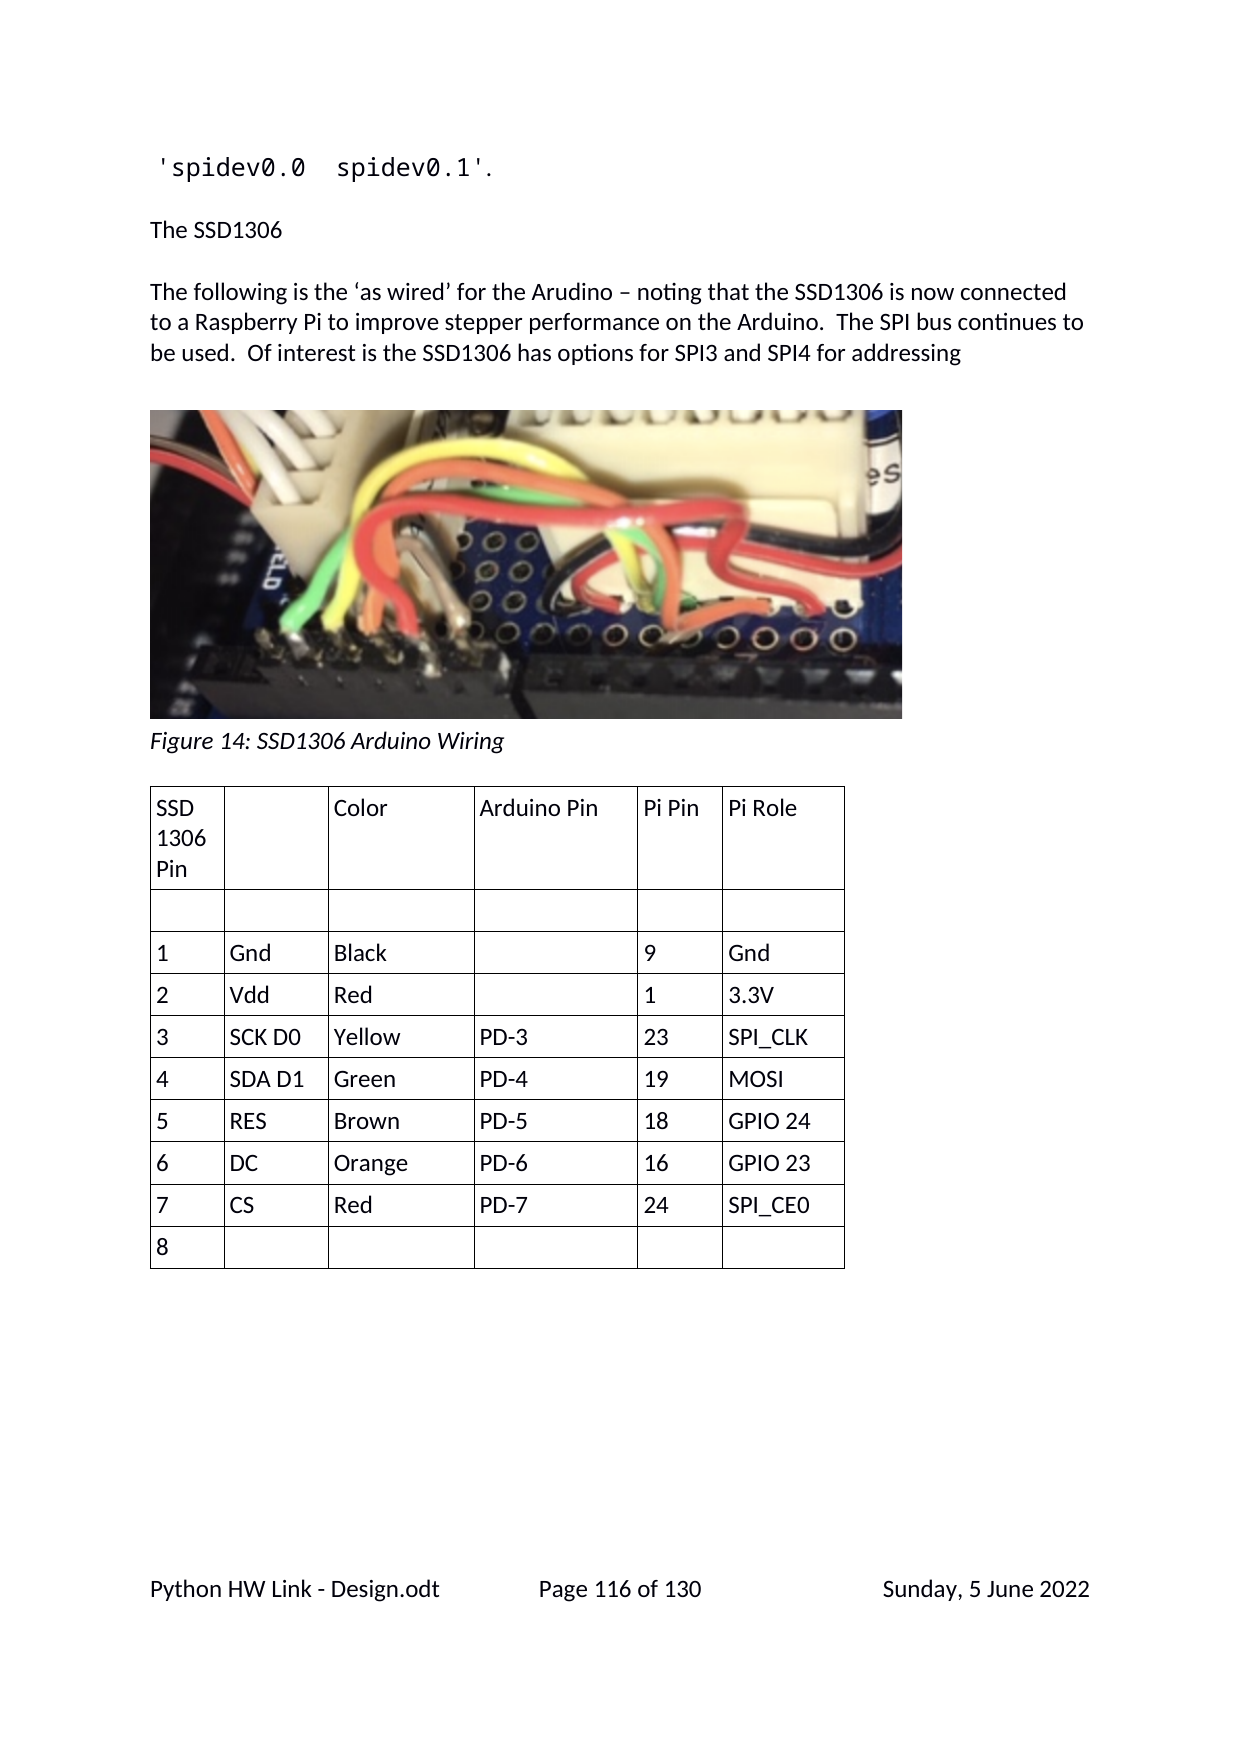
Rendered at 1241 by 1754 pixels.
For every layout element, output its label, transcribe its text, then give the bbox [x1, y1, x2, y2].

table_cell [151, 1227, 224, 1268]
table_cell [329, 1058, 474, 1099]
table_header [475, 787, 637, 889]
table_cell [151, 1142, 224, 1183]
text 'spidev0.0 spidev0.1'. [150, 150, 1090, 184]
table_cell [329, 890, 474, 931]
table_cell [475, 1100, 637, 1141]
table_cell [329, 1227, 474, 1268]
table_cell [151, 890, 224, 931]
table_cell [475, 1016, 637, 1057]
table_cell [225, 932, 328, 973]
table_cell [225, 1185, 328, 1226]
table_cell [638, 1016, 722, 1057]
table_cell [225, 1100, 328, 1141]
table_cell [723, 1100, 844, 1141]
table_cell [225, 1016, 328, 1057]
table_cell [723, 1142, 844, 1183]
table_cell [329, 1142, 474, 1183]
table_cell [723, 890, 844, 931]
table_cell [638, 1058, 722, 1099]
table_cell [329, 1016, 474, 1057]
picture [150, 410, 903, 719]
text The following is the ‘as wired’ for the Arudino – noting that the SSD1306 is now connected to a Raspberry Pi to improve stepper performance on the Arduino. The SPI bus continues to be used. Of interest is the SSD1306 has options for SPI3 and SPI4 for addressing [150, 276, 1090, 367]
table_cell [475, 974, 637, 1015]
table_cell [151, 1016, 224, 1057]
table_cell [329, 932, 474, 973]
table_cell [225, 1058, 328, 1099]
table_cell [475, 1058, 637, 1099]
table_cell [329, 1100, 474, 1141]
table_cell [151, 974, 224, 1015]
table_cell [225, 974, 328, 1015]
table_cell [225, 1142, 328, 1183]
text The SSD1306 [150, 214, 1090, 245]
table_cell [329, 1185, 474, 1226]
table_cell [638, 974, 722, 1015]
table_cell [638, 932, 722, 973]
table_cell [723, 974, 844, 1015]
text Figure 14: SSD1306 Arduino Wiring [150, 719, 902, 755]
table_cell [151, 932, 224, 973]
table_cell [638, 1227, 722, 1268]
table_cell [638, 1142, 722, 1183]
table_cell [638, 1100, 722, 1141]
table_cell [723, 932, 844, 973]
table_header [638, 787, 722, 889]
table_cell [475, 1142, 637, 1183]
table_header [151, 787, 224, 889]
table_cell [151, 1058, 224, 1099]
table_header [723, 787, 844, 889]
table_cell [723, 1227, 844, 1268]
table_cell [225, 1227, 328, 1268]
table_cell [723, 1016, 844, 1057]
table_cell [151, 1100, 224, 1141]
table_header [329, 787, 474, 889]
table_header [225, 787, 328, 889]
table_cell [475, 932, 637, 973]
table_cell [225, 890, 328, 931]
table_cell [329, 974, 474, 1015]
table_cell [475, 1227, 637, 1268]
table_cell [475, 1185, 637, 1226]
table_cell [638, 890, 722, 931]
table_cell [723, 1058, 844, 1099]
table_cell [151, 1185, 224, 1226]
table_cell [475, 890, 637, 931]
table_cell [638, 1185, 722, 1226]
table_cell [723, 1185, 844, 1226]
